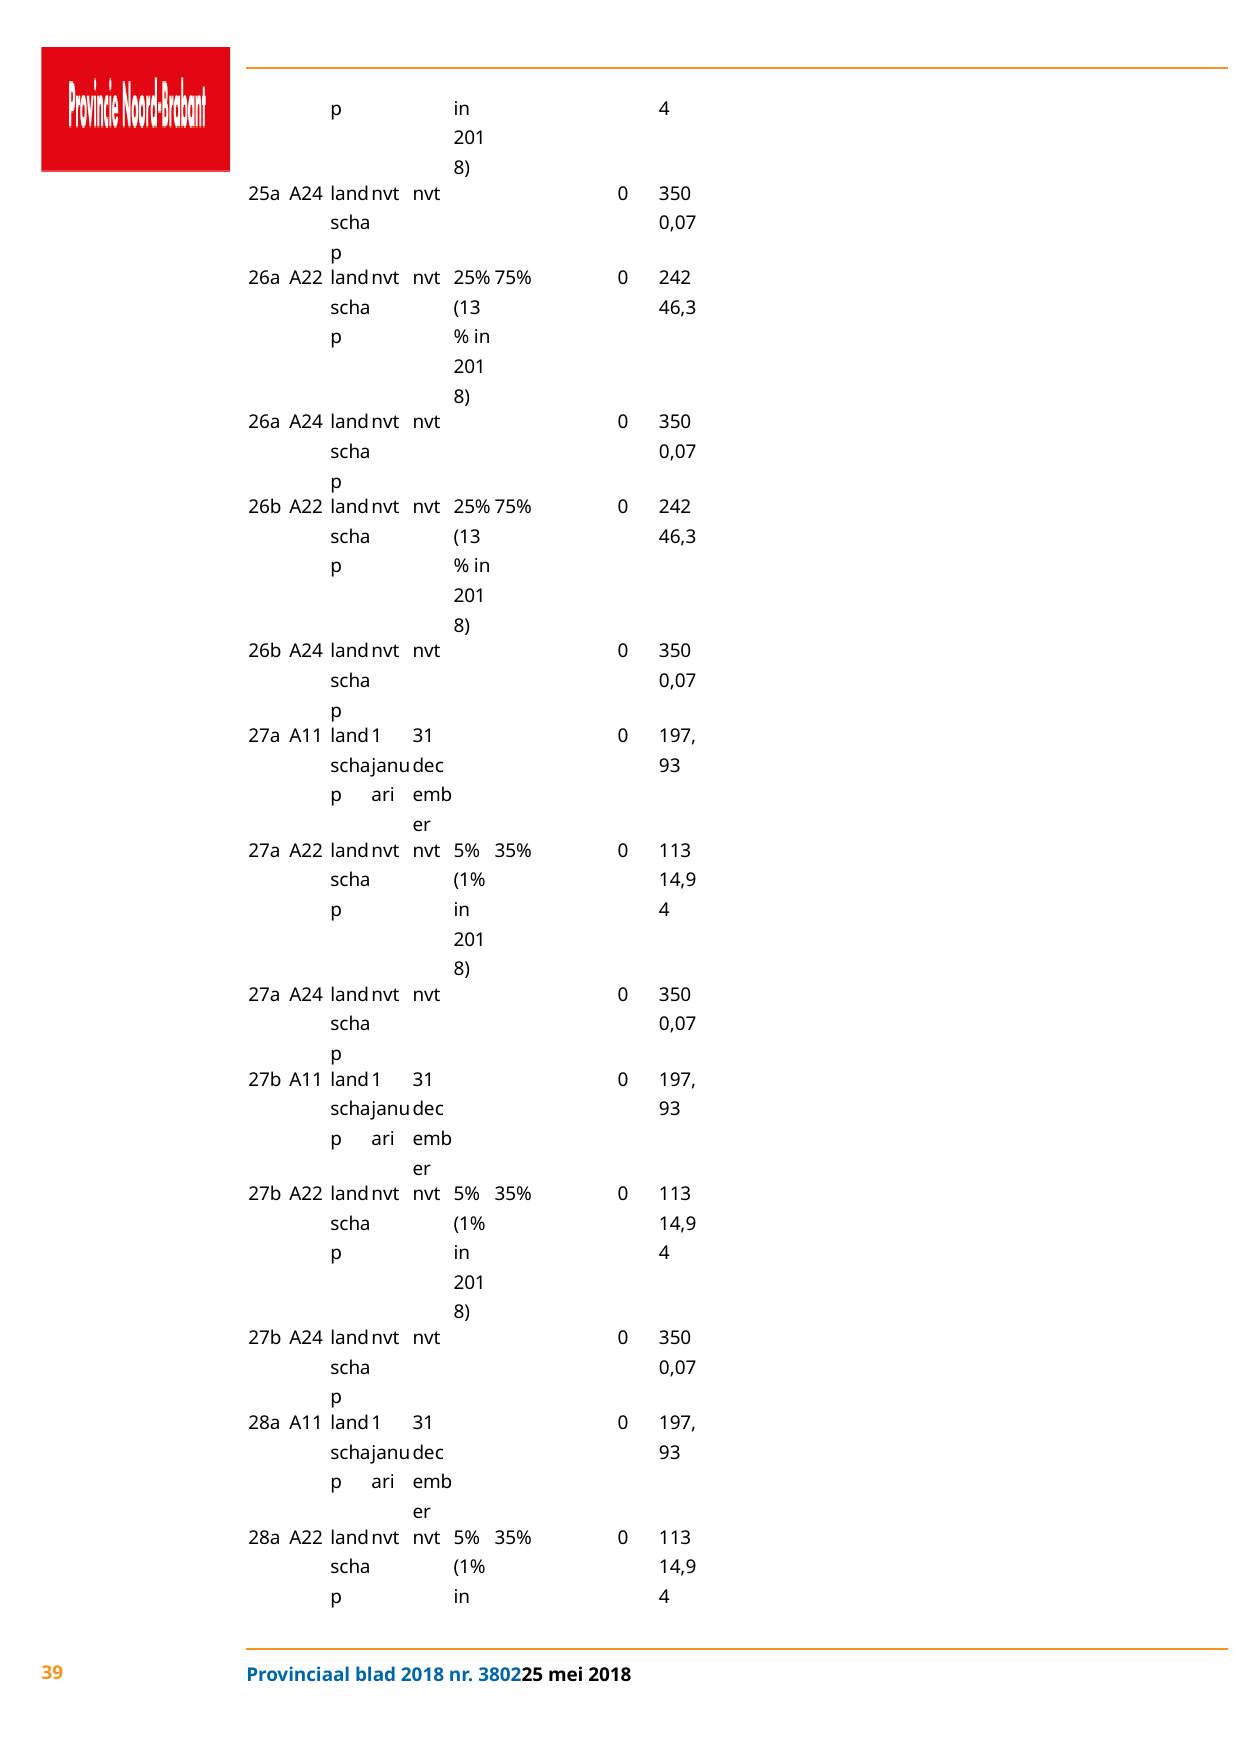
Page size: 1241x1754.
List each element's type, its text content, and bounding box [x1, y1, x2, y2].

table_cell 35% [494, 837, 535, 981]
table_cell nvt [371, 981, 412, 1066]
table_cell 3500,07 [659, 409, 700, 493]
table_cell [576, 95, 617, 180]
table_cell nvt [412, 1524, 453, 1609]
table_cell 197,93 [659, 723, 700, 837]
table_cell 3500,07 [659, 981, 700, 1066]
table_cell [248, 95, 289, 180]
table_cell 24246,3 [659, 265, 700, 409]
table_cell [576, 1325, 617, 1409]
table_cell landschap [330, 837, 371, 981]
table_cell nvt [371, 1180, 412, 1324]
table_cell [618, 95, 659, 180]
picture [41, 47, 231, 172]
table_cell 0 [618, 1325, 659, 1409]
table_cell [576, 180, 617, 264]
table_cell 1 januari [371, 723, 412, 837]
table_cell [576, 494, 617, 638]
table_cell 27b [248, 1325, 289, 1409]
table_cell [494, 409, 535, 493]
table_cell 0 [618, 409, 659, 493]
table_cell 11314,94 [659, 837, 700, 981]
table_cell 3500,07 [659, 638, 700, 722]
table_cell [576, 409, 617, 493]
table_cell 0 [618, 837, 659, 981]
table_cell 27a [248, 981, 289, 1066]
table_cell [453, 1325, 494, 1409]
table_cell [535, 494, 576, 638]
table_cell 3500,07 [659, 180, 700, 264]
table_cell 0 [618, 981, 659, 1066]
table_cell [453, 638, 494, 722]
table_cell 28a [248, 1409, 289, 1524]
table_cell [494, 638, 535, 722]
table_cell nvt [371, 494, 412, 638]
table_cell 0 [618, 1524, 659, 1609]
table_cell 197,93 [659, 1409, 700, 1524]
table_cell nvt [371, 837, 412, 981]
table_cell nvt [371, 1524, 412, 1609]
table_cell 26a [248, 409, 289, 493]
table_cell [453, 723, 494, 837]
table_cell A22 [289, 837, 330, 981]
table_cell 0 [618, 1066, 659, 1180]
table_cell A22 [289, 1524, 330, 1609]
table_cell [576, 723, 617, 837]
table_cell A24 [289, 409, 330, 493]
table_cell A24 [289, 1325, 330, 1409]
table_cell landschap [330, 638, 371, 722]
table_cell [453, 1066, 494, 1180]
table_cell [535, 1325, 576, 1409]
table_cell [576, 1066, 617, 1180]
table_cell 1 januari [371, 1409, 412, 1524]
table_cell A24 [289, 638, 330, 722]
table_cell 25a [248, 180, 289, 264]
table_cell [576, 981, 617, 1066]
table_cell [494, 981, 535, 1066]
table_cell [535, 723, 576, 837]
table_cell nvt [412, 638, 453, 722]
table_cell 0 [618, 265, 659, 409]
table_cell [494, 95, 535, 180]
table_cell landschap [330, 265, 371, 409]
table_cell 26a [248, 265, 289, 409]
table_cell nvt [371, 265, 412, 409]
table_cell [535, 95, 576, 180]
table_cell nvt [371, 1325, 412, 1409]
table_cell [535, 638, 576, 722]
table_cell 5% (1% in 2018) [453, 1180, 494, 1324]
table_cell 35% [494, 1180, 535, 1324]
table_cell 27a [248, 723, 289, 837]
table_cell nvt [412, 1325, 453, 1409]
table_cell 1 januari [371, 1066, 412, 1180]
table_cell [494, 1325, 535, 1409]
table_cell 75% [494, 265, 535, 409]
table_cell [453, 981, 494, 1066]
table_cell [535, 409, 576, 493]
table_cell A11 [289, 723, 330, 837]
table_cell [576, 1409, 617, 1524]
table_cell 11314,94 [659, 1180, 700, 1324]
table_cell landschap [330, 1180, 371, 1324]
table_cell nvt [412, 180, 453, 264]
table_cell [576, 265, 617, 409]
table_cell 0 [618, 180, 659, 264]
table_cell [535, 981, 576, 1066]
table_cell [535, 180, 576, 264]
table_cell A22 [289, 1180, 330, 1324]
table_cell landschap [330, 1066, 371, 1180]
table_cell A11 [289, 1409, 330, 1524]
table_cell 4 [659, 95, 700, 180]
table_cell [494, 723, 535, 837]
table_cell landschap [330, 409, 371, 493]
table_cell [453, 1409, 494, 1524]
table_cell 31 december [412, 1409, 453, 1524]
table_cell 28a [248, 1524, 289, 1609]
table_cell [494, 1409, 535, 1524]
table_cell A22 [289, 494, 330, 638]
table_cell nvt [412, 494, 453, 638]
table_cell 27b [248, 1066, 289, 1180]
table_cell [535, 1066, 576, 1180]
table_cell landschap [330, 1325, 371, 1409]
table_cell 31 december [412, 723, 453, 837]
table_cell landschap [330, 1409, 371, 1524]
table_cell 197,93 [659, 1066, 700, 1180]
table_cell A11 [289, 1066, 330, 1180]
table_cell 5% (1% in [453, 1524, 494, 1609]
table_cell [535, 1524, 576, 1609]
table_cell landschap [330, 494, 371, 638]
table_cell landschap [330, 180, 371, 264]
table_cell 26b [248, 494, 289, 638]
table_cell 0 [618, 494, 659, 638]
table_cell 11314,94 [659, 1524, 700, 1609]
table_cell [453, 409, 494, 493]
table_cell [494, 1066, 535, 1180]
table_cell 0 [618, 1180, 659, 1324]
table_cell 27b [248, 1180, 289, 1324]
table_cell landschap [330, 1524, 371, 1609]
table_cell [535, 1180, 576, 1324]
table_cell 0 [618, 1409, 659, 1524]
table_cell nvt [371, 180, 412, 264]
table_cell 25% (13% in 2018) [453, 494, 494, 638]
table_cell [535, 1409, 576, 1524]
table_cell landschap [330, 723, 371, 837]
table_cell 3500,07 [659, 1325, 700, 1409]
table_cell 25% (13% in 2018) [453, 265, 494, 409]
table_cell nvt [412, 409, 453, 493]
table_cell nvt [371, 638, 412, 722]
table_cell [576, 837, 617, 981]
table_cell A24 [289, 180, 330, 264]
table_cell nvt [371, 409, 412, 493]
table_cell [576, 1524, 617, 1609]
table_cell 0 [618, 723, 659, 837]
table_cell [371, 95, 412, 180]
table_cell nvt [412, 981, 453, 1066]
table_cell 27a [248, 837, 289, 981]
table_cell [494, 180, 535, 264]
table_cell [535, 837, 576, 981]
table_cell A24 [289, 981, 330, 1066]
table_cell A22 [289, 265, 330, 409]
table_cell nvt [412, 837, 453, 981]
table_cell p [330, 95, 371, 180]
table_cell [576, 1180, 617, 1324]
table_cell [453, 180, 494, 264]
table_cell 31 december [412, 1066, 453, 1180]
table_cell landschap [330, 981, 371, 1066]
table_cell in 2018) [453, 95, 494, 180]
table_cell 75% [494, 494, 535, 638]
table_cell [576, 638, 617, 722]
table_cell 5% (1% in 2018) [453, 837, 494, 981]
table_cell 26b [248, 638, 289, 722]
table_cell 0 [618, 638, 659, 722]
table_cell 35% [494, 1524, 535, 1609]
table_cell [412, 95, 453, 180]
table_cell [535, 265, 576, 409]
table_cell [289, 95, 330, 180]
table_cell nvt [412, 1180, 453, 1324]
table_cell nvt [412, 265, 453, 409]
table_cell 24246,3 [659, 494, 700, 638]
